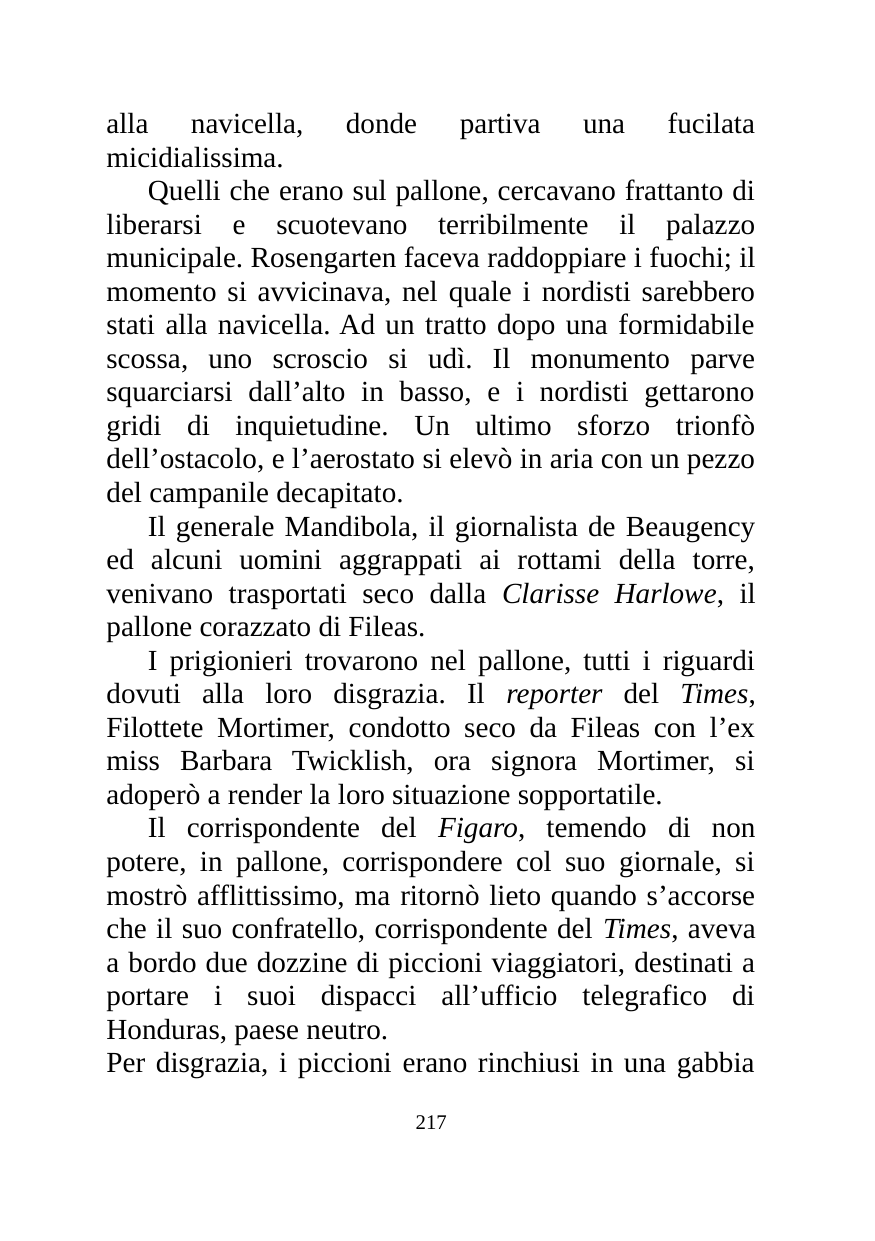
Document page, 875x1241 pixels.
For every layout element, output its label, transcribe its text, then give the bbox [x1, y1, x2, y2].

text Il generale Mandibola, il giornalista de Beaugency ed alcuni uomini aggrappati ai rottami della torre, venivano trasportati seco dalla Clarisse Harlowe, il pallone corazzato di Fileas. [106, 509, 756, 643]
text Per disgrazia, i piccioni erano rinchiusi in una gabbia [106, 1045, 756, 1079]
text alla navicella, donde partiva una fucilata micidialissima. [106, 106, 756, 173]
text Il corrispondente del Figaro, temendo di non potere, in pallone, corrispondere col suo giornale, si mostrò afflittissimo, ma ritornò lieto quando s’accorse che il suo confratello, corrispondente del Times, aveva a bordo due dozzine di piccioni viaggiatori, destinati a portare i suoi dispacci all’ufficio telegrafico di Honduras, paese neutro. [106, 811, 756, 1045]
text I prigionieri trovarono nel pallone, tutti i riguardi dovuti alla loro disgrazia. Il reporter del Times, Filottete Mortimer, condotto seco da Fileas con l’ex miss Barbara Twicklish, ora signora Mortimer, si adoperò a render la loro situazione sopportatile. [106, 643, 756, 811]
text Quelli che erano sul pallone, cercavano frattanto di liberarsi e scuotevano terribilmente il palazzo municipale. Rosengarten faceva raddoppiare i fuochi; il momento si avvicinava, nel quale i nordisti sarebbero stati alla navicella. Ad un tratto dopo una formidabile scossa, uno scroscio si udì. Il monumento parve squarciarsi dall’alto in basso, e i nordisti gettarono gridi di inquietudine. Un ultimo sforzo trionfò dell’ostacolo, e l’aerostato si elevò in aria con un pezzo del campanile decapitato. [106, 173, 756, 509]
